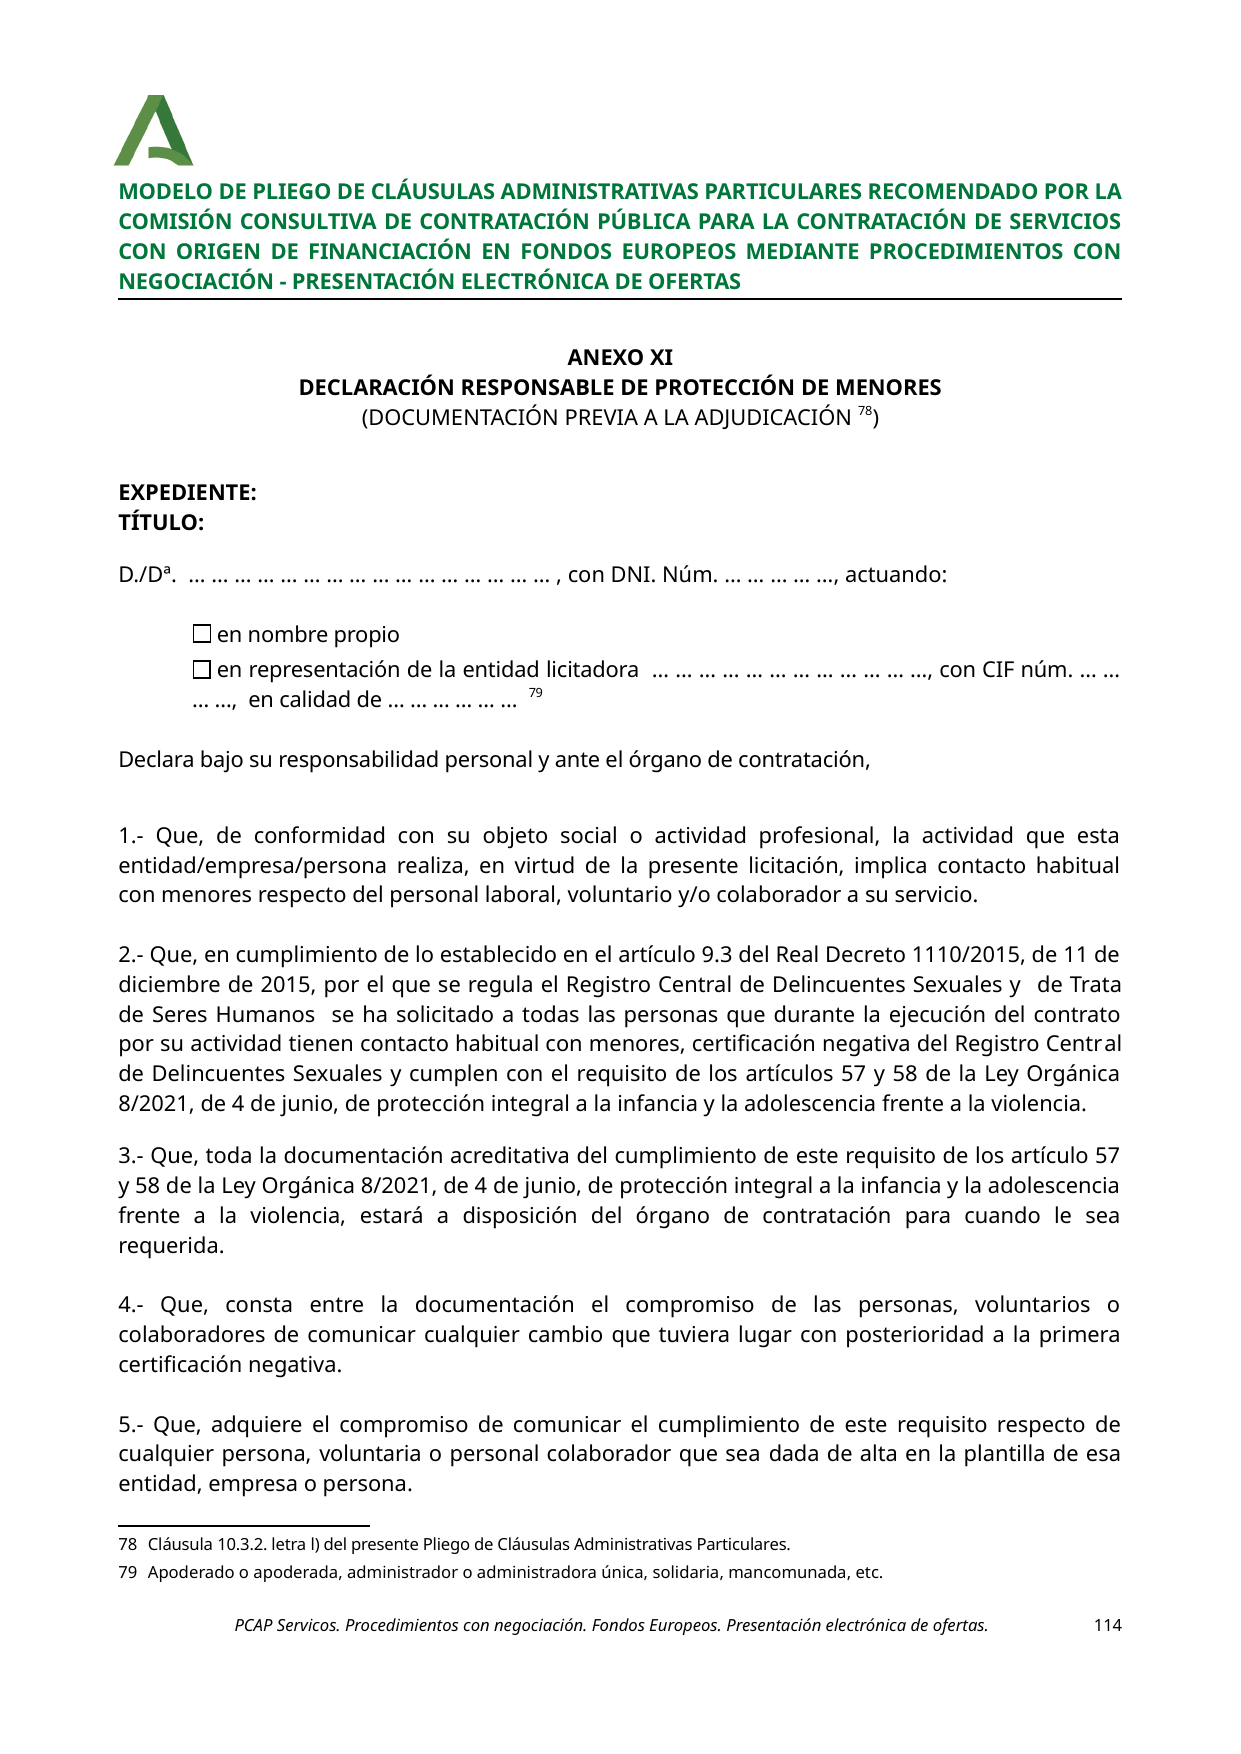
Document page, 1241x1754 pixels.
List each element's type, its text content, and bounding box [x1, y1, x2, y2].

text EXPEDIENTE: [118, 477, 1122, 507]
text DECLARACIÓN RESPONSABLE DE PROTECCIÓN DE MENORES [118, 372, 1122, 402]
text 2.- Que, en cumplimiento de lo establecido en el artículo 9.3 del Real Decreto 1110/2015, de 11 de diciembre de 2015, por el que se regula el Registro Central de Delincuentes Sexuales y de Trata de Seres Humanos se ha solicitado a todas las personas que durante la ejecución del contrato por su actividad tienen contacto habitual con menores, certificación negativa del Registro Central de Delincuentes Sexuales y cumplen con el requisito de los artículos 57 y 58 de la Ley Orgánica 8/2021, de 4 de junio, de protección integral a la infancia y la adolescencia frente a la violencia. [118, 939, 1122, 1118]
text Declara bajo su responsabilidad personal y ante el órgano de contratación, [118, 744, 1122, 774]
text en nombre propio [192, 619, 1122, 648]
text ANEXO XI [118, 342, 1122, 372]
text 1.- Que, de conformidad con su objeto social o actividad profesional, la actividad que esta entidad/empresa/persona realiza, en virtud de la presente licitación, implica contacto habitual con menores respecto del personal laboral, voluntario y/o colaborador a su servicio. [118, 820, 1122, 909]
text Cláusula 10.3.2. letra l) del presente Pliego de Cláusulas Administrativas Particulares. [118, 1532, 1122, 1555]
text (DOCUMENTACIÓN PREVIA A LA ADJUDICACIÓN ) [118, 402, 1122, 431]
text D./Dª. … … … … … … … … … … … … … … … … , con DNI. Núm. … … … … …, actuando: [118, 559, 1122, 589]
text TÍTULO: [118, 507, 1122, 536]
text 3.- Que, toda la documentación acreditativa del cumplimiento de este requisito de los artículo 57 y 58 de la Ley Orgánica 8/2021, de 4 de junio, de protección integral a la infancia y la adolescencia frente a la violencia, estará a disposición del órgano de contratación para cuando le sea requerida. [118, 1140, 1122, 1259]
text 4.- Que, consta entre la documentación el compromiso de las personas, voluntarios o colaboradores de comunicar cualquier cambio que tuviera lugar con posterioridad a la primera certificación negativa. [118, 1289, 1122, 1379]
text Apoderado o apoderada, administrador o administradora única, solidaria, mancomunada, etc. [118, 1561, 1122, 1584]
picture [109, 91, 198, 170]
text MODELO DE PLIEGO DE CLÁUSULAS ADMINISTRATIVAS PARTICULARES RECOMENDADO POR LA COMISIÓN CONSULTIVA DE CONTRATACIÓN PÚBLICA PARA LA CONTRATACIÓN DE SERVICIOS CON ORIGEN DE FINANCIACIÓN EN FONDOS EUROPEOS MEDIANTE PROCEDIMIENTOS CON NEGOCIACIÓN - PRESENTACIÓN ELECTRÓNICA DE OFERTAS [118, 176, 1122, 298]
text 5.- Que, adquiere el compromiso de comunicar el cumplimiento de este requisito respecto de cualquier persona, voluntaria o personal colaborador que sea dada de alta en la plantilla de esa entidad, empresa o persona. [118, 1408, 1122, 1498]
text en representación de la entidad licitadora … … … … … … … … … … … …, con CIF núm. … … … …, en calidad de … … … … … … [192, 654, 1122, 714]
